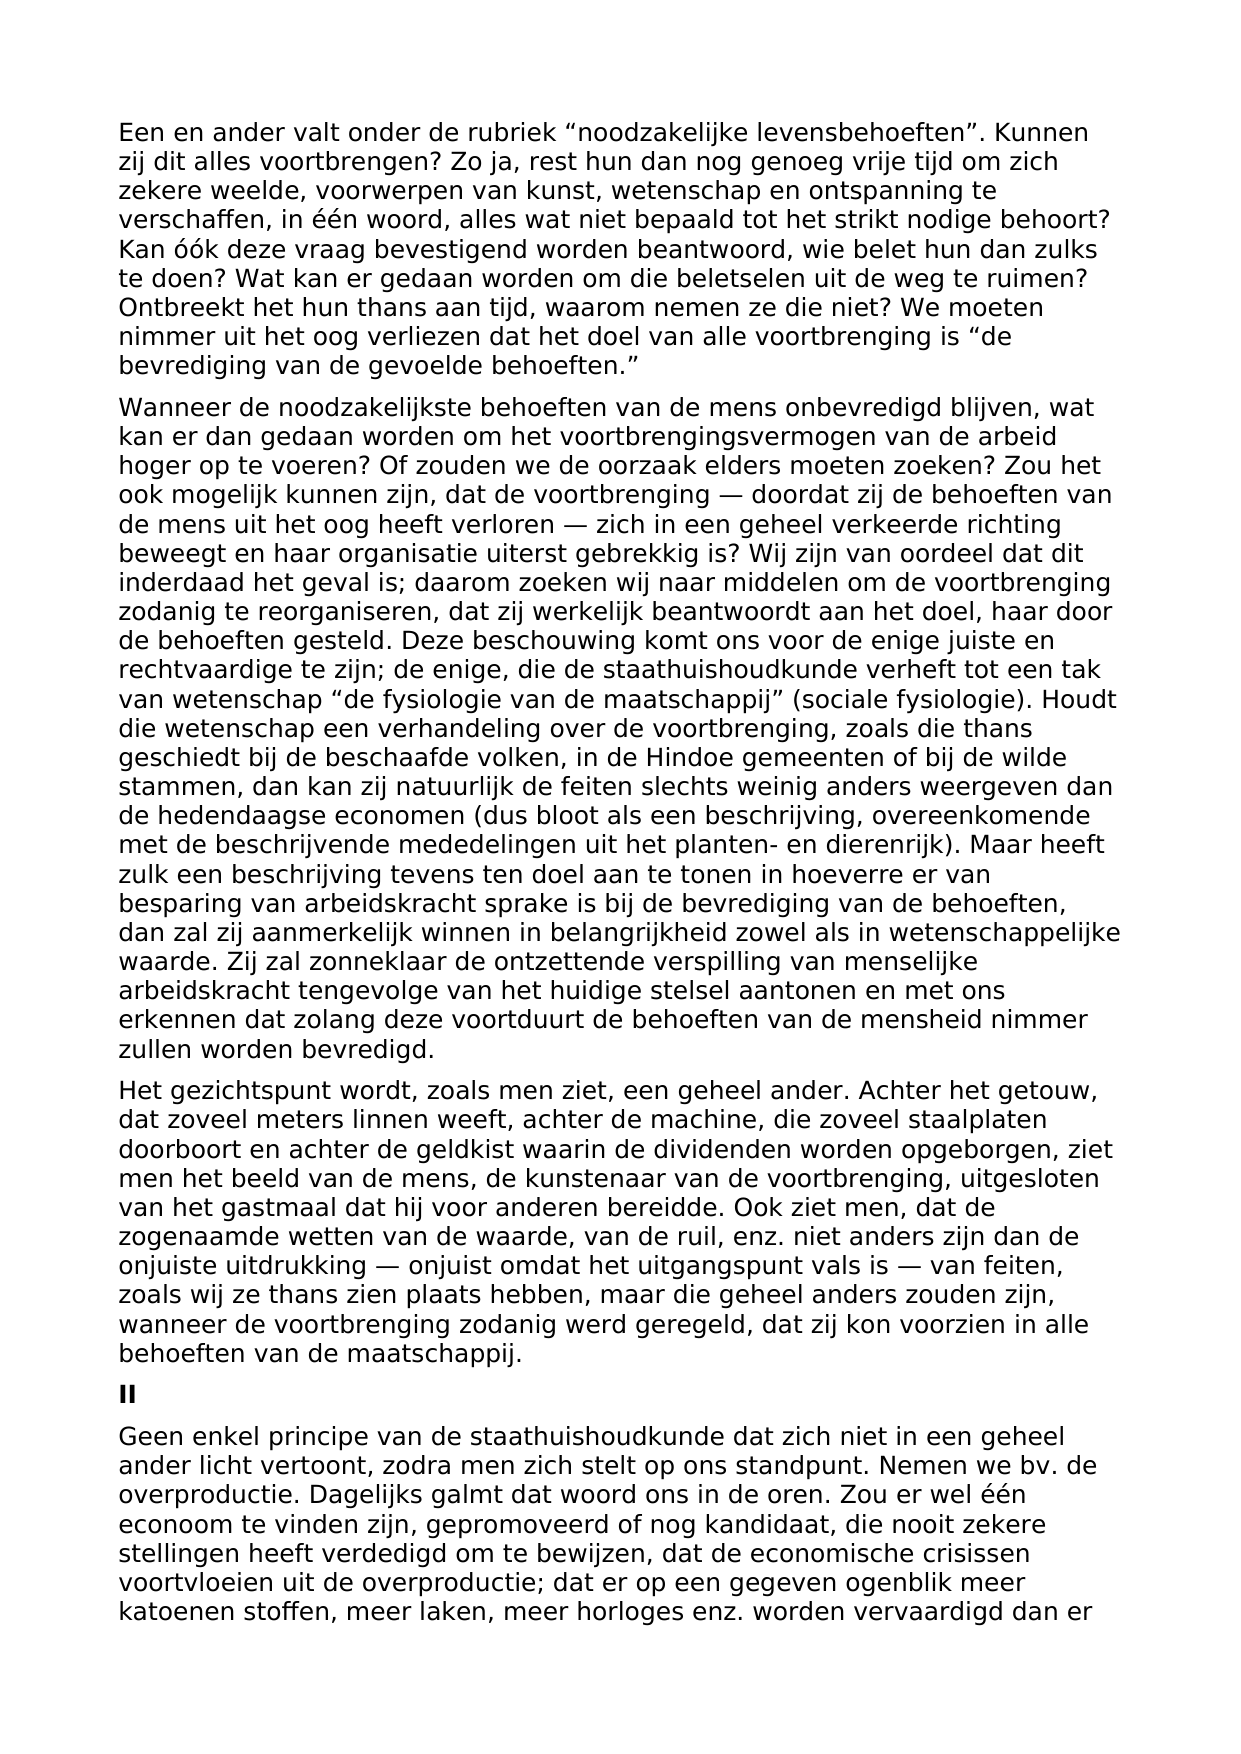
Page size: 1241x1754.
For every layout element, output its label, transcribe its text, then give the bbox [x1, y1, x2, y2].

text Een en ander valt onder de rubriek “noodzakelijke levensbehoeften”. Kunnen zij dit alles voortbrengen? Zo ja, rest hun dan nog genoeg vrije tijd om zich zekere weelde, voorwerpen van kunst, wetenschap en ontspanning te verschaffen, in één woord, alles wat niet bepaald tot het strikt nodige behoort? Kan óók deze vraag bevestigend worden beantwoord, wie belet hun dan zulks te doen? Wat kan er gedaan worden om die beletselen uit de weg te ruimen? Ontbreekt het hun thans aan tijd, waarom nemen ze die niet? We moeten nimmer uit het oog verliezen dat het doel van alle voortbrenging is “de bevrediging van de gevoelde behoeften.” [118, 118, 1122, 381]
text Geen enkel principe van de staathuishoudkunde dat zich niet in een geheel ander licht vertoont, zodra men zich stelt op ons standpunt. Nemen we bv. de overproductie. Dagelijks galmt dat woord ons in de oren. Zou er wel één econoom te vinden zijn, gepromoveerd of nog kandidaat, die nooit zekere stellingen heeft verdedigd om te bewijzen, dat de economische crisissen voortvloeien uit de overproductie; dat er op een gegeven ogenblik meer katoenen stoffen, meer laken, meer horloges enz. worden vervaardigd dan er [118, 1422, 1122, 1626]
text Wanneer de noodzakelijkste behoeften van de mens onbevredigd blijven, wat kan er dan gedaan worden om het voortbrengingsvermogen van de arbeid hoger op te voeren? Of zouden we de oorzaak elders moeten zoeken? Zou het ook mogelijk kunnen zijn, dat de voortbrenging — doordat zij de behoeften van de mens uit het oog heeft verloren — zich in een geheel verkeerde richting beweegt en haar organisatie uiterst gebrekkig is? Wij zijn van oordeel dat dit inderdaad het geval is; daarom zoeken wij naar middelen om de voortbrenging zodanig te reorganiseren, dat zij werkelijk beantwoordt aan het doel, haar door de behoeften gesteld. Deze beschouwing komt ons voor de enige juiste en rechtvaardige te zijn; de enige, die de staathuishoudkunde verheft tot een tak van wetenschap “de fysiologie van de maatschappij” (sociale fysiologie). Houdt die wetenschap een verhandeling over de voortbrenging, zoals die thans geschiedt bij de beschaafde volken, in de Hindoe gemeenten of bij de wilde stammen, dan kan zij natuurlijk de feiten slechts weinig anders weergeven dan de hedendaagse economen (dus bloot als een beschrijving, overeenkomende met de beschrijvende mededelingen uit het planten- en dierenrijk). Maar heeft zulk een beschrijving tevens ten doel aan te tonen in hoeverre er van besparing van arbeidskracht sprake is bij de bevrediging van de behoeften, dan zal zij aanmerkelijk winnen in belangrijkheid zowel als in wetenschappelijke waarde. Zij zal zonneklaar de ontzettende verspilling van menselijke arbeidskracht tengevolge van het huidige stelsel aantonen en met ons erkennen dat zolang deze voortduurt de behoeften van de mensheid nimmer zullen worden bevredigd. [118, 393, 1122, 1064]
text II [118, 1381, 1122, 1410]
text Het gezichtspunt wordt, zoals men ziet, een geheel ander. Achter het getouw, dat zoveel meters linnen weeft, achter de machine, die zoveel staalplaten doorboort en achter de geldkist waarin de dividenden worden opgeborgen, ziet men het beeld van de mens, de kunstenaar van de voortbrenging, uitgesloten van het gastmaal dat hij voor anderen bereidde. Ook ziet men, dat de zogenaamde wetten van de waarde, van de ruil, enz. niet anders zijn dan de onjuiste uitdrukking — onjuist omdat het uitgangspunt vals is — van feiten, zoals wij ze thans zien plaats hebben, maar die geheel anders zouden zijn, wanneer de voortbrenging zodanig werd geregeld, dat zij kon voorzien in alle behoeften van de maatschappij. [118, 1076, 1122, 1368]
